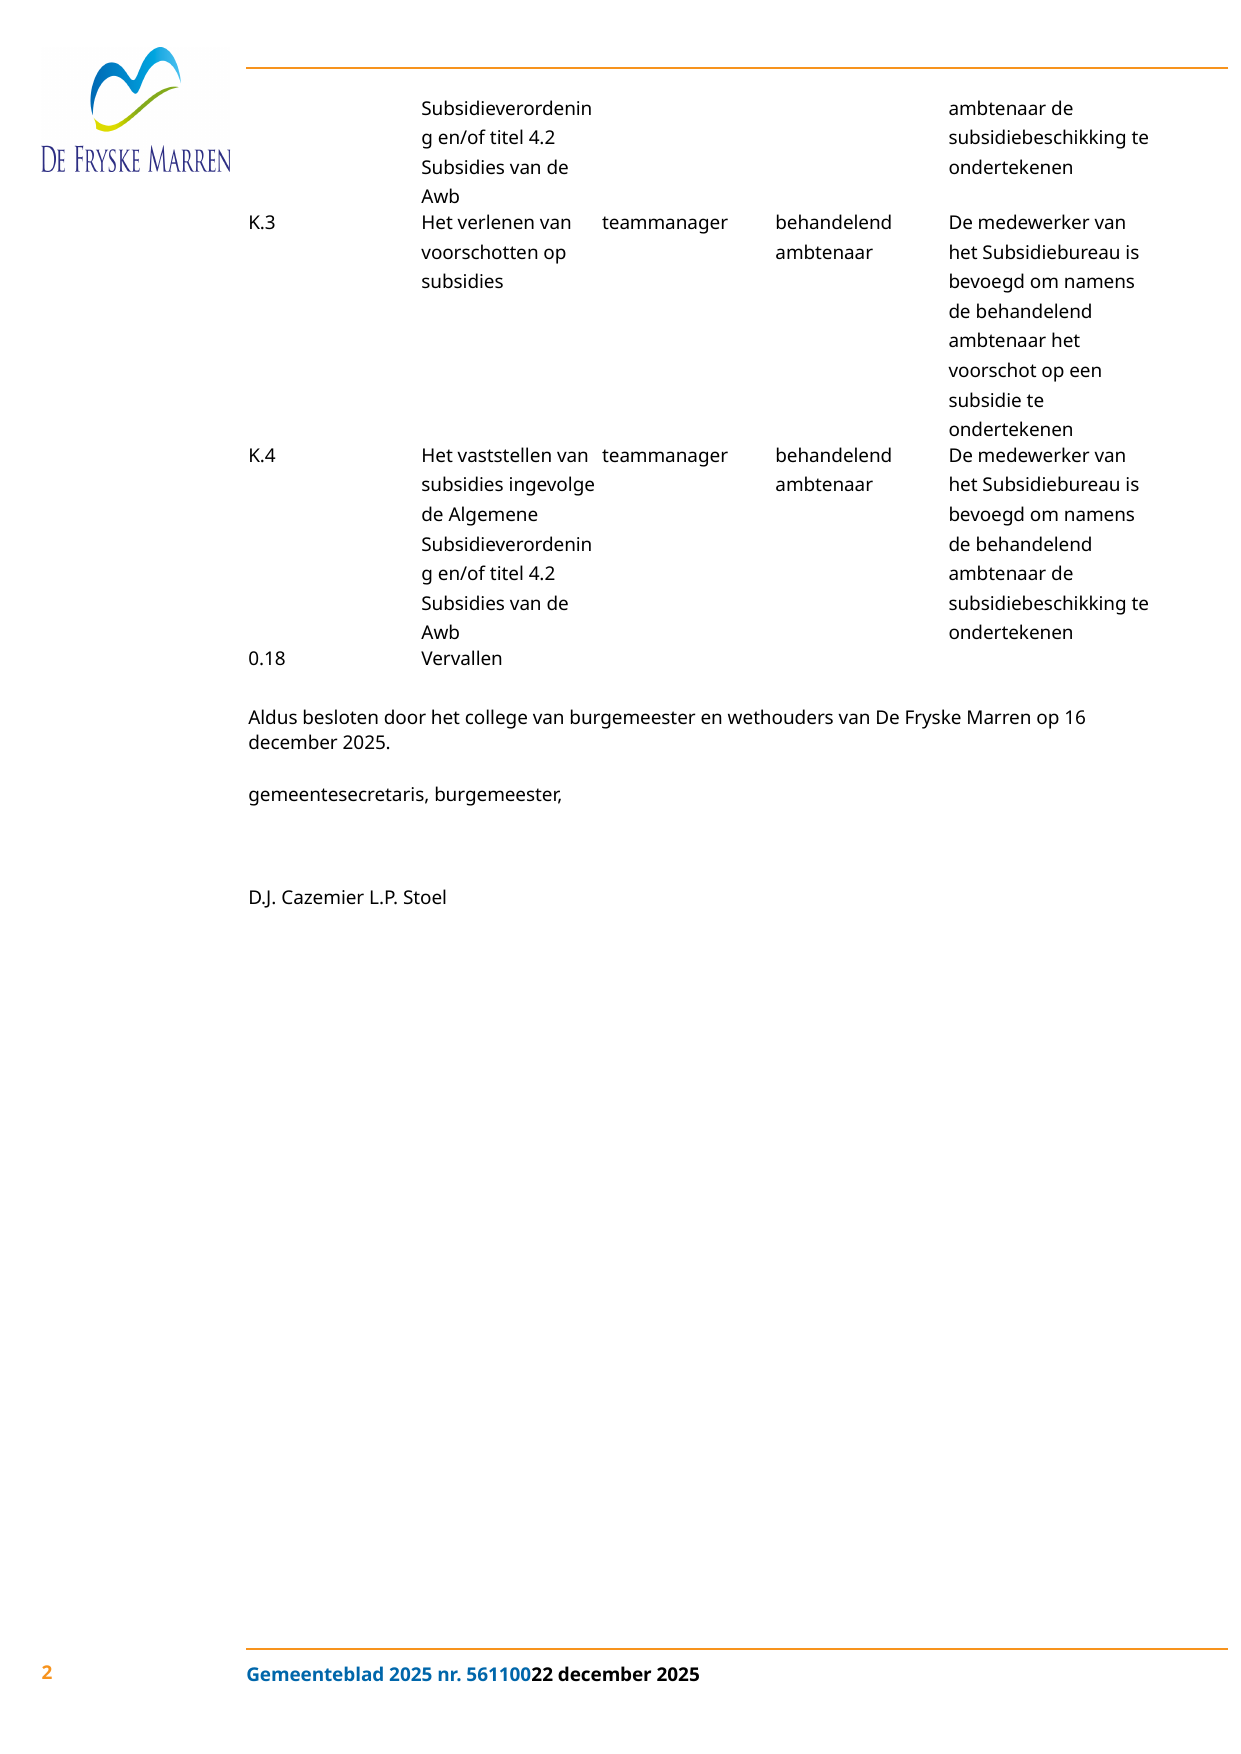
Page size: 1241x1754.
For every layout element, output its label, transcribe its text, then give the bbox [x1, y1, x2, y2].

table_cell Subsidieverordening en/of titel 4.2 Subsidies van de Awb [421, 95, 602, 209]
table_cell Vervallen [421, 645, 602, 671]
table_cell [602, 645, 775, 671]
table_cell teammanager [602, 209, 775, 442]
table_cell K.3 [248, 209, 421, 442]
table_cell [775, 95, 948, 209]
table_cell 0.18 [248, 645, 421, 671]
table_cell De medewerker van het Subsidiebureau is bevoegd om namens de behandelend ambtenaar het voorschot op een subsidie te ondertekenen [948, 209, 1152, 442]
text Aldus besloten door het college van burgemeester en wethouders van De Fryske Marren op 16 december 2025. [248, 704, 1152, 755]
table_cell ambtenaar de subsidiebeschikking te ondertekenen [948, 95, 1152, 209]
table_cell K.4 [248, 442, 421, 645]
table_cell [948, 645, 1152, 671]
text D.J. Cazemier L.P. Stoel [248, 884, 1152, 910]
table_cell Het verlenen van voorschotten op subsidies [421, 209, 602, 442]
table_cell [602, 95, 775, 209]
table_cell teammanager [602, 442, 775, 645]
picture [41, 47, 231, 172]
table_cell behandelend ambtenaar [775, 209, 948, 442]
table_cell [775, 645, 948, 671]
text gemeentesecretaris, burgemeester, [248, 781, 1152, 807]
table_cell [248, 95, 421, 209]
table_cell De medewerker van het Subsidiebureau is bevoegd om namens de behandelend ambtenaar de subsidiebeschikking te ondertekenen [948, 442, 1152, 645]
table_cell behandelend ambtenaar [775, 442, 948, 645]
table_cell Het vaststellen van subsidies ingevolge de Algemene Subsidieverordening en/of titel 4.2 Subsidies van de Awb [421, 442, 602, 645]
